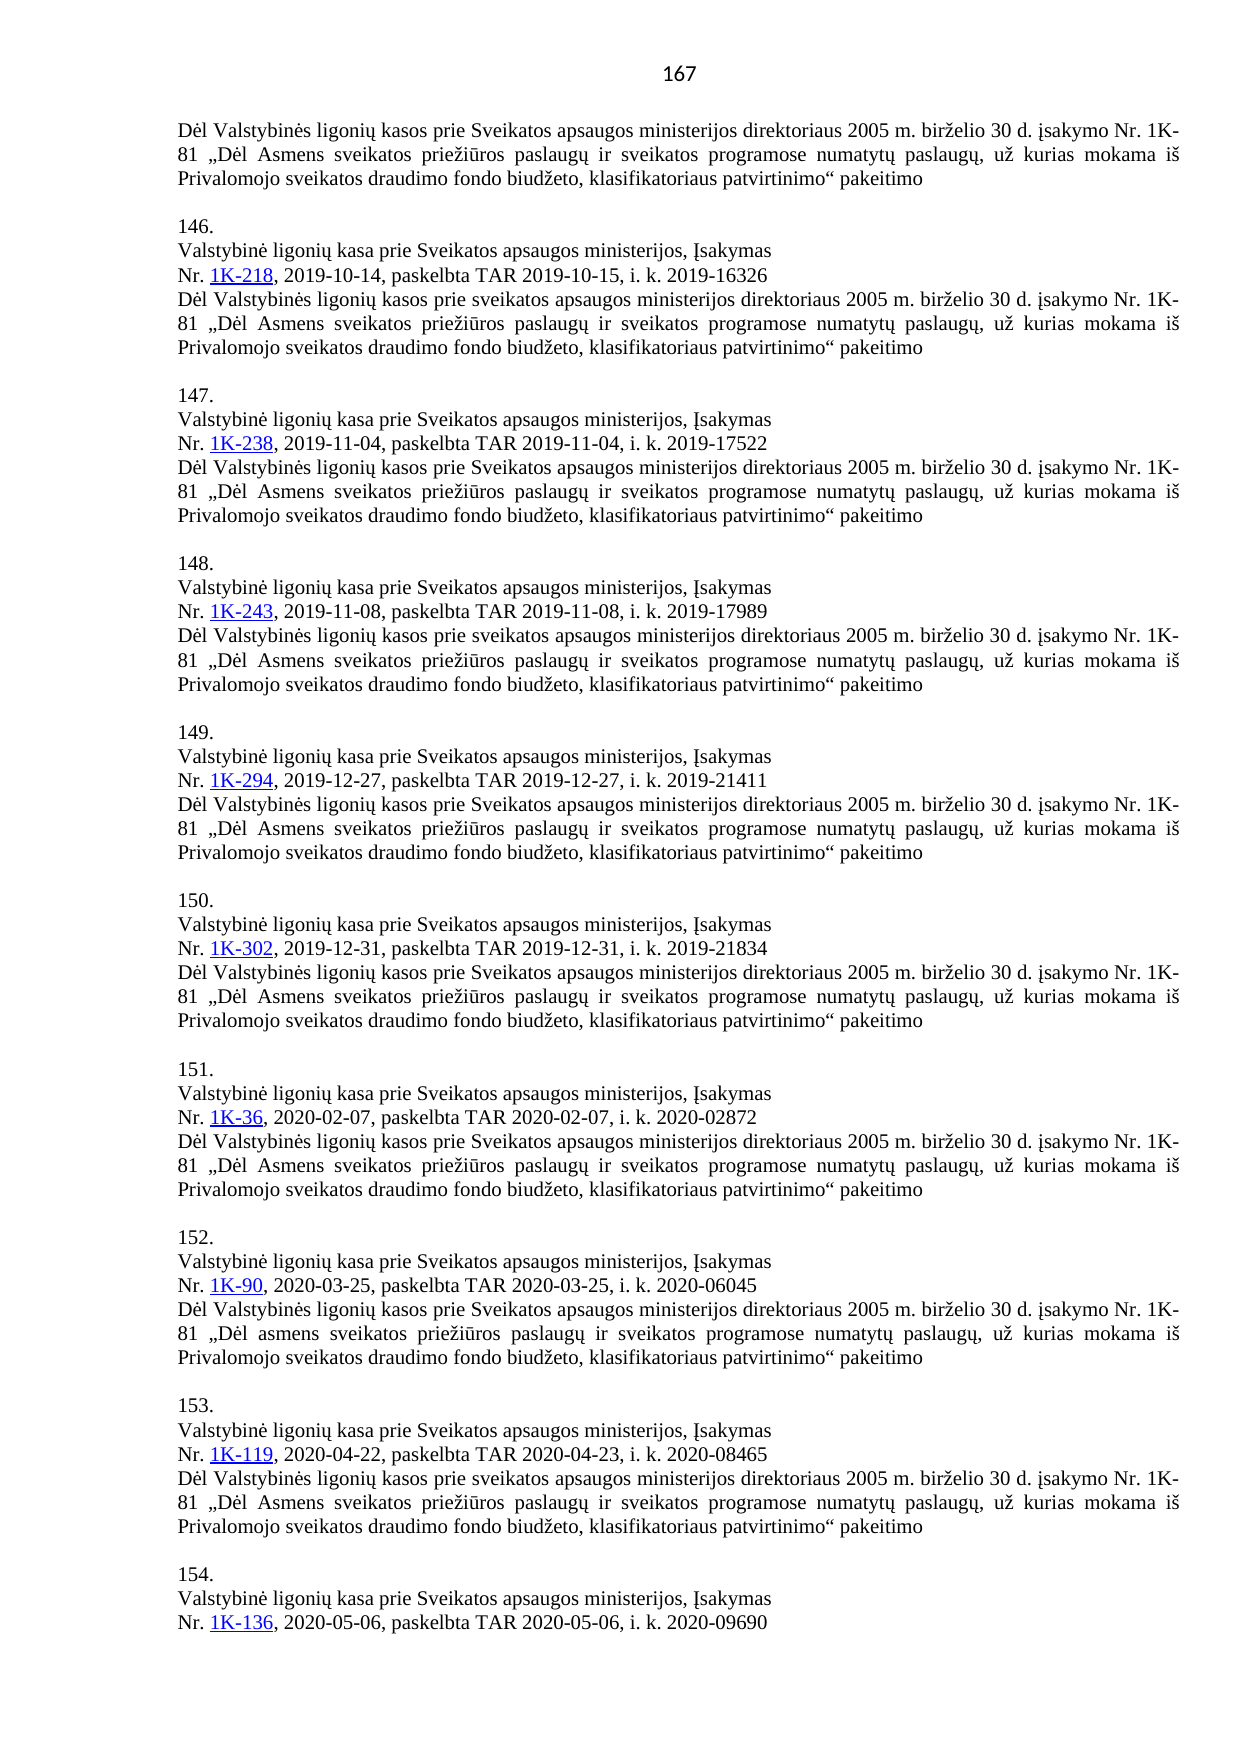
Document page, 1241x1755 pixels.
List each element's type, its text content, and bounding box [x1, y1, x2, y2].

text Dėl Valstybinės ligonių kasos prie Sveikatos apsaugos ministerijos direktoriaus 2005 m. birželio 30 d. įsakymo Nr. 1K-81 „Dėl Asmens sveikatos priežiūros paslaugų ir sveikatos programose numatytų paslaugų, už kurias mokama iš Privalomojo sveikatos draudimo fondo biudžeto, klasifikatoriaus patvirtinimo“ pakeitimo [177, 455, 1181, 527]
text Dėl Valstybinės ligonių kasos prie Sveikatos apsaugos ministerijos direktoriaus 2005 m. birželio 30 d. įsakymo Nr. 1K-81 „Dėl Asmens sveikatos priežiūros paslaugų ir sveikatos programose numatytų paslaugų, už kurias mokama iš Privalomojo sveikatos draudimo fondo biudžeto, klasifikatoriaus patvirtinimo“ pakeitimo [177, 960, 1181, 1032]
text 149. [177, 720, 1181, 744]
text Nr. 1K-238, 2019-11-04, paskelbta TAR 2019-11-04, i. k. 2019-17522 [177, 431, 1181, 455]
text Dėl Valstybinės ligonių kasos prie Sveikatos apsaugos ministerijos direktoriaus 2005 m. birželio 30 d. įsakymo Nr. 1K-81 „Dėl asmens sveikatos priežiūros paslaugų ir sveikatos programose numatytų paslaugų, už kurias mokama iš Privalomojo sveikatos draudimo fondo biudžeto, klasifikatoriaus patvirtinimo“ pakeitimo [177, 1297, 1181, 1369]
text Valstybinė ligonių kasa prie Sveikatos apsaugos ministerijos, Įsakymas [177, 1586, 1181, 1610]
text Nr. 1K-243, 2019-11-08, paskelbta TAR 2019-11-08, i. k. 2019-17989 [177, 599, 1181, 623]
text 148. [177, 551, 1181, 575]
text Nr. 1K-294, 2019-12-27, paskelbta TAR 2019-12-27, i. k. 2019-21411 [177, 768, 1181, 792]
text Valstybinė ligonių kasa prie Sveikatos apsaugos ministerijos, Įsakymas [177, 1249, 1181, 1273]
text Valstybinė ligonių kasa prie Sveikatos apsaugos ministerijos, Įsakymas [177, 912, 1181, 936]
text Nr. 1K-218, 2019-10-14, paskelbta TAR 2019-10-15, i. k. 2019-16326 [177, 262, 1181, 287]
text Dėl Valstybinės ligonių kasos prie Sveikatos apsaugos ministerijos direktoriaus 2005 m. birželio 30 d. įsakymo Nr. 1K-81 „Dėl Asmens sveikatos priežiūros paslaugų ir sveikatos programose numatytų paslaugų, už kurias mokama iš Privalomojo sveikatos draudimo fondo biudžeto, klasifikatoriaus patvirtinimo“ pakeitimo [177, 792, 1181, 864]
text Valstybinė ligonių kasa prie Sveikatos apsaugos ministerijos, Įsakymas [177, 575, 1181, 599]
text Valstybinė ligonių kasa prie Sveikatos apsaugos ministerijos, Įsakymas [177, 238, 1181, 262]
text 151. [177, 1057, 1181, 1081]
text Dėl Valstybinės ligonių kasos prie sveikatos apsaugos ministerijos direktoriaus 2005 m. birželio 30 d. įsakymo Nr. 1K-81 „Dėl Asmens sveikatos priežiūros paslaugų ir sveikatos programose numatytų paslaugų, už kurias mokama iš Privalomojo sveikatos draudimo fondo biudžeto, klasifikatoriaus patvirtinimo“ pakeitimo [177, 287, 1181, 359]
text 152. [177, 1225, 1181, 1249]
text Nr. 1K-302, 2019-12-31, paskelbta TAR 2019-12-31, i. k. 2019-21834 [177, 936, 1181, 960]
text Nr. 1K-136, 2020-05-06, paskelbta TAR 2020-05-06, i. k. 2020-09690 [177, 1610, 1181, 1634]
text Valstybinė ligonių kasa prie Sveikatos apsaugos ministerijos, Įsakymas [177, 407, 1181, 431]
text Nr. 1K-36, 2020-02-07, paskelbta TAR 2020-02-07, i. k. 2020-02872 [177, 1105, 1181, 1129]
text Nr. 1K-119, 2020-04-22, paskelbta TAR 2020-04-23, i. k. 2020-08465 [177, 1442, 1181, 1466]
text Valstybinė ligonių kasa prie Sveikatos apsaugos ministerijos, Įsakymas [177, 1081, 1181, 1105]
text 153. [177, 1393, 1181, 1417]
text Dėl Valstybinės ligonių kasos prie sveikatos apsaugos ministerijos direktoriaus 2005 m. birželio 30 d. įsakymo Nr. 1K-81 „Dėl Asmens sveikatos priežiūros paslaugų ir sveikatos programose numatytų paslaugų, už kurias mokama iš Privalomojo sveikatos draudimo fondo biudžeto, klasifikatoriaus patvirtinimo“ pakeitimo [177, 623, 1181, 696]
text Dėl Valstybinės ligonių kasos prie Sveikatos apsaugos ministerijos direktoriaus 2005 m. birželio 30 d. įsakymo Nr. 1K-81 „Dėl Asmens sveikatos priežiūros paslaugų ir sveikatos programose numatytų paslaugų, už kurias mokama iš Privalomojo sveikatos draudimo fondo biudžeto, klasifikatoriaus patvirtinimo“ pakeitimo [177, 1129, 1181, 1201]
text 154. [177, 1562, 1181, 1586]
text 150. [177, 888, 1181, 912]
text Valstybinė ligonių kasa prie Sveikatos apsaugos ministerijos, Įsakymas [177, 1417, 1181, 1442]
text 146. [177, 214, 1181, 238]
text 147. [177, 383, 1181, 407]
text Dėl Valstybinės ligonių kasos prie sveikatos apsaugos ministerijos direktoriaus 2005 m. birželio 30 d. įsakymo Nr. 1K-81 „Dėl Asmens sveikatos priežiūros paslaugų ir sveikatos programose numatytų paslaugų, už kurias mokama iš Privalomojo sveikatos draudimo fondo biudžeto, klasifikatoriaus patvirtinimo“ pakeitimo [177, 1466, 1181, 1538]
text Dėl Valstybinės ligonių kasos prie Sveikatos apsaugos ministerijos direktoriaus 2005 m. birželio 30 d. įsakymo Nr. 1K-81 „Dėl Asmens sveikatos priežiūros paslaugų ir sveikatos programose numatytų paslaugų, už kurias mokama iš Privalomojo sveikatos draudimo fondo biudžeto, klasifikatoriaus patvirtinimo“ pakeitimo [177, 118, 1181, 190]
text Nr. 1K-90, 2020-03-25, paskelbta TAR 2020-03-25, i. k. 2020-06045 [177, 1273, 1181, 1297]
text Valstybinė ligonių kasa prie Sveikatos apsaugos ministerijos, Įsakymas [177, 744, 1181, 768]
